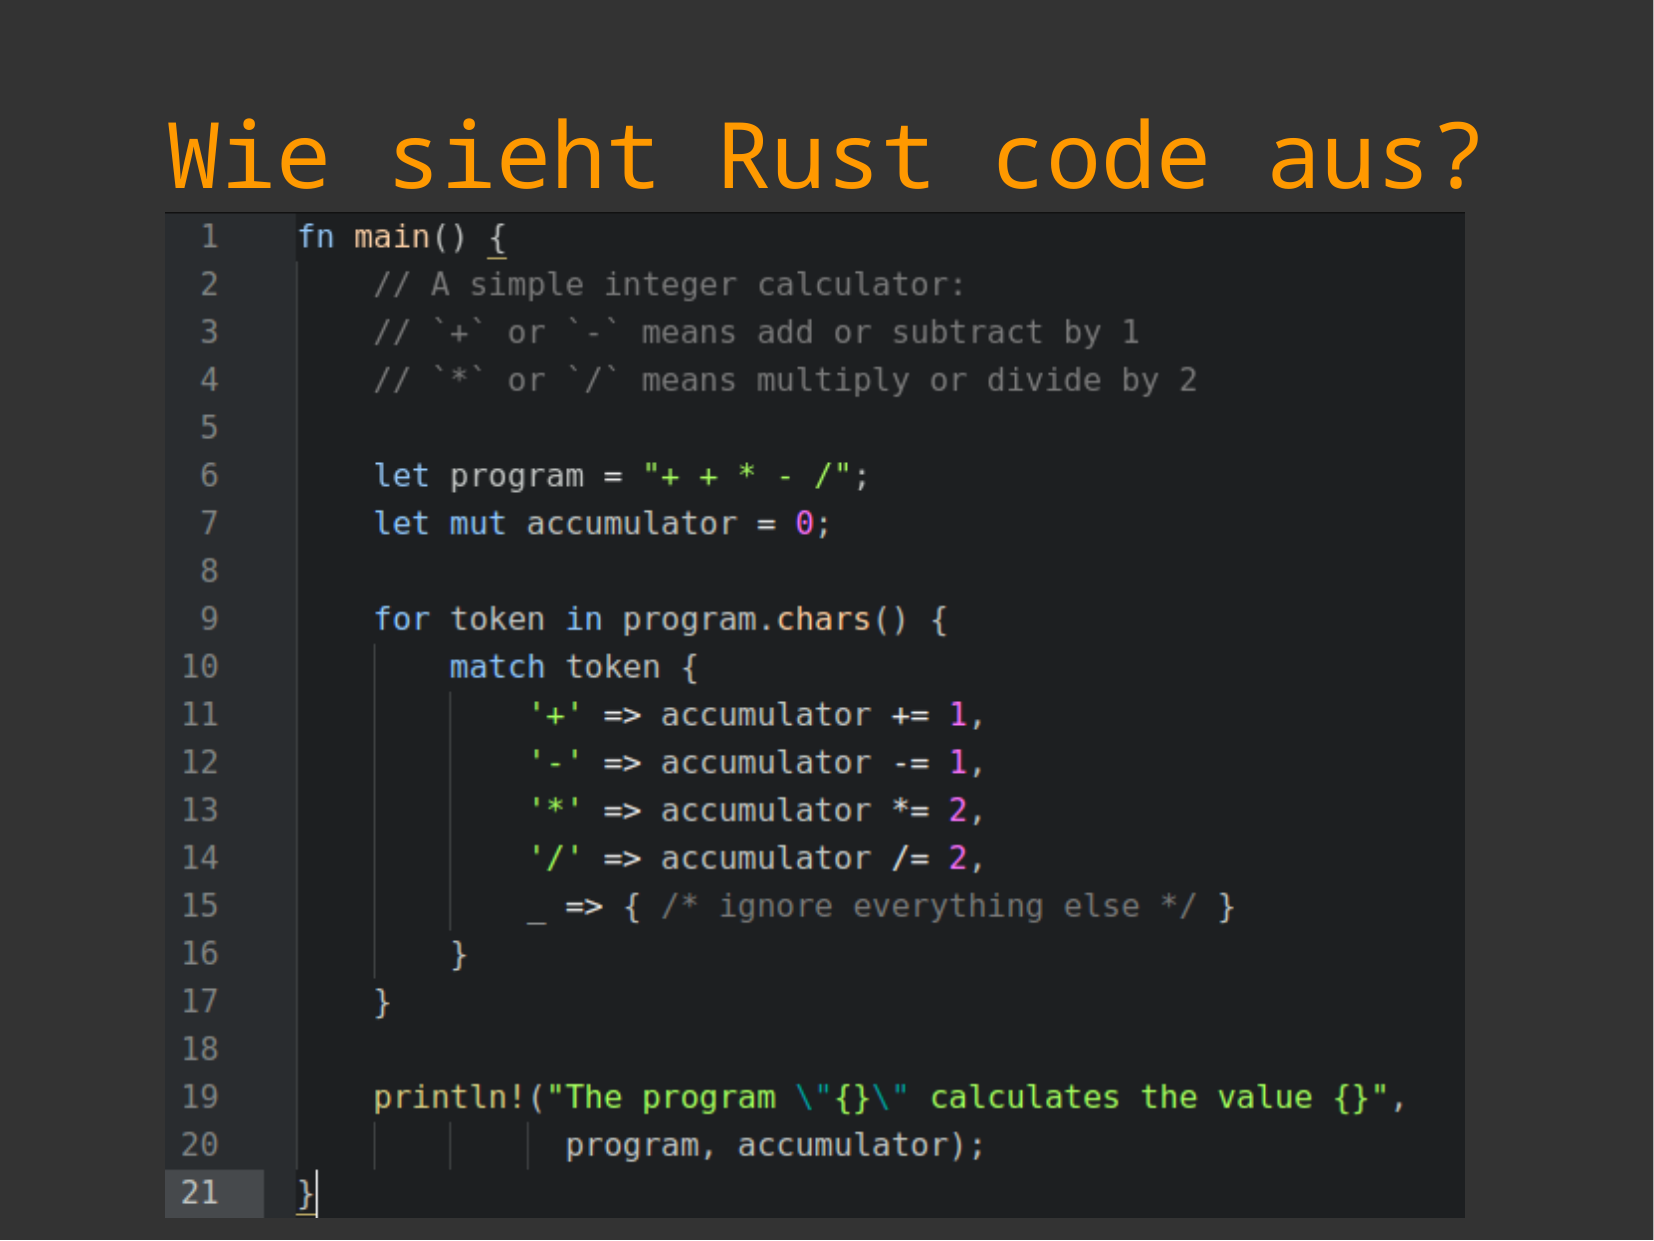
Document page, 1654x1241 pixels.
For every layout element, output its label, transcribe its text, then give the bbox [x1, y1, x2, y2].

picture [165, 212, 1465, 1218]
title Wie sieht Rust code aus? [82, 49, 1571, 257]
